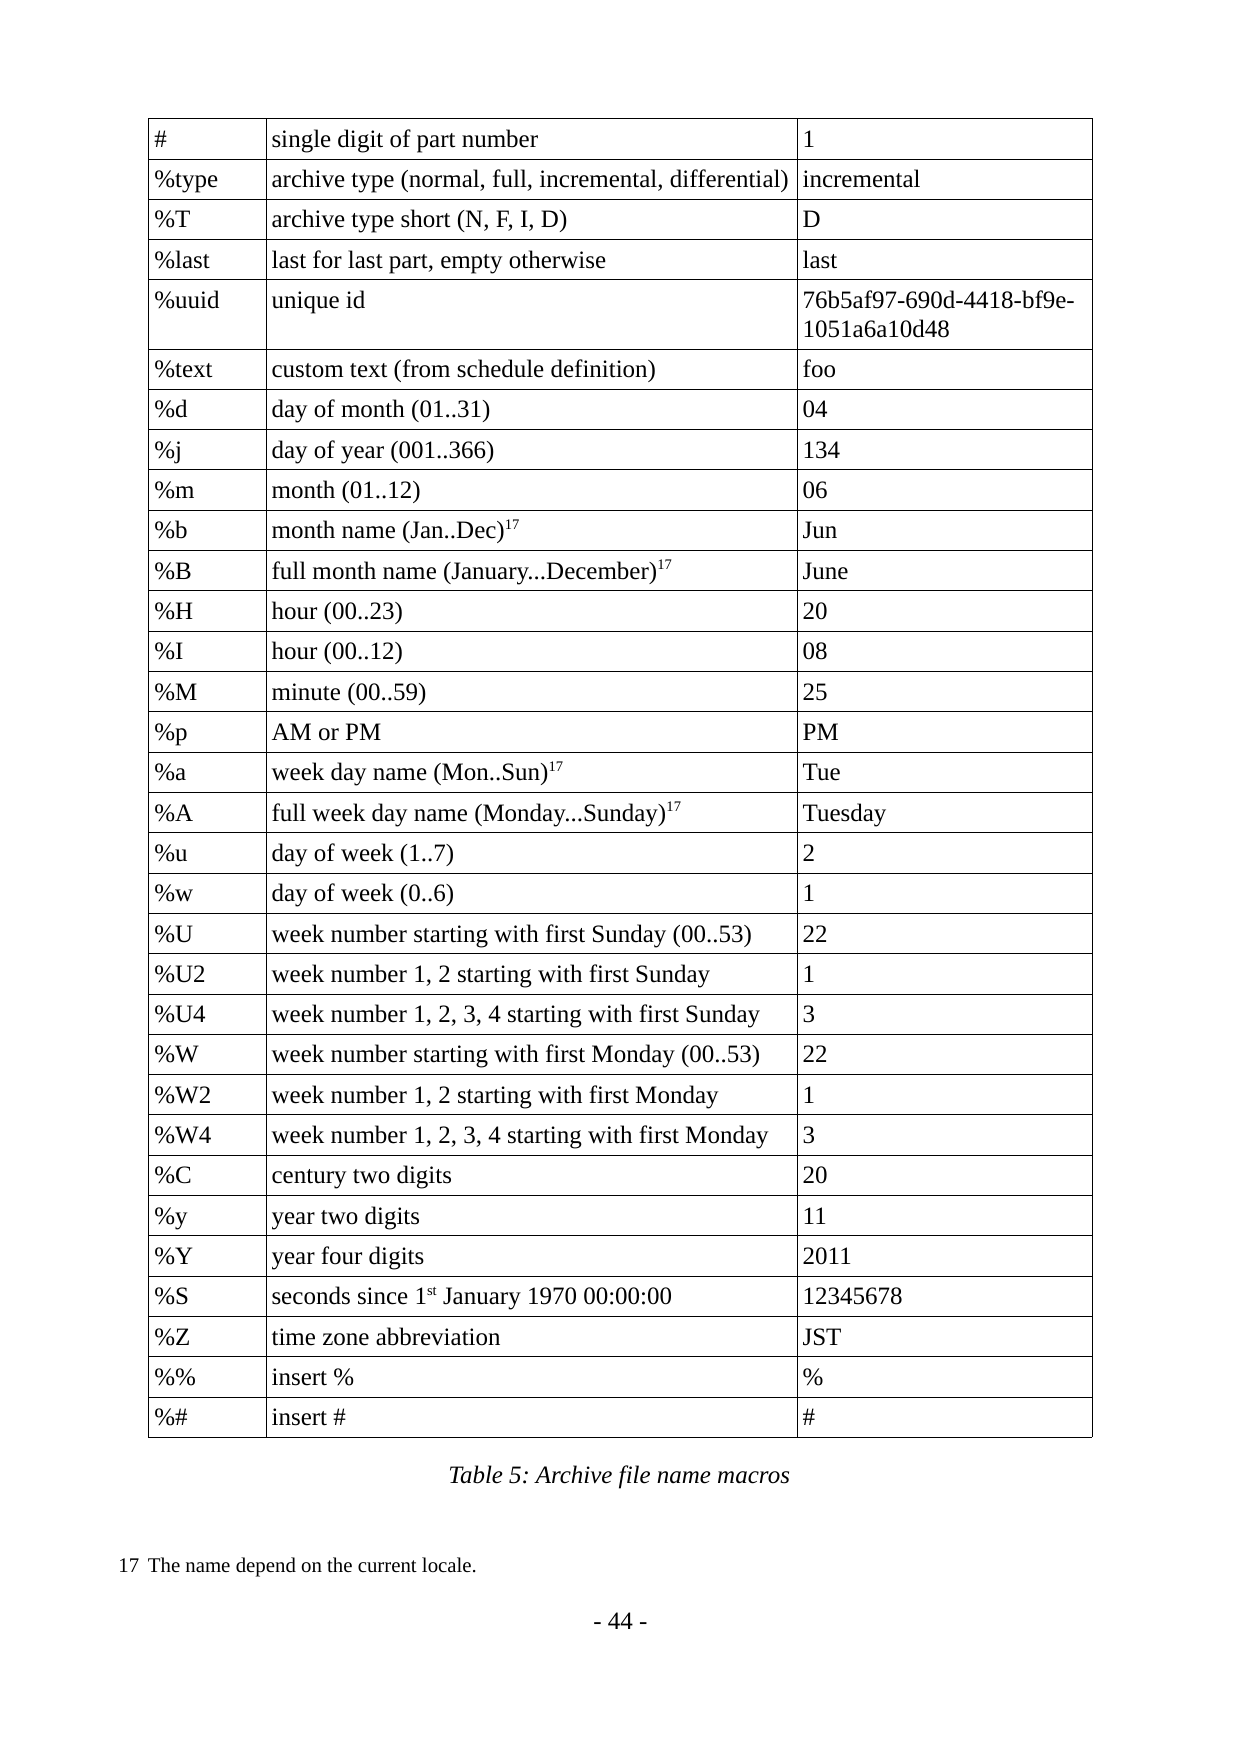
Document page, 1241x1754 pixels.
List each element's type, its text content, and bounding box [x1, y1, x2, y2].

table_cell Jun [798, 511, 1092, 550]
table_cell %W [149, 1035, 266, 1074]
table_cell 3 [798, 995, 1092, 1034]
table_cell hour (00..23) [267, 591, 797, 631]
table_cell incremental [798, 160, 1092, 199]
table_cell %% [149, 1357, 266, 1397]
table_cell 134 [798, 430, 1092, 469]
table_cell day of week (0..6) [267, 874, 797, 913]
table_cell %U4 [149, 995, 266, 1034]
table_cell 08 [798, 632, 1092, 671]
table_cell week number 1, 2, 3, 4 starting with first Sunday [267, 995, 797, 1034]
table_cell JST [798, 1317, 1092, 1356]
table_cell %uuid [149, 280, 266, 348]
table_cell 22 [798, 914, 1092, 953]
table_cell month name (Jan..Dec) [267, 511, 797, 550]
table_cell week number 1, 2 starting with first Monday [267, 1075, 797, 1114]
table_cell insert # [267, 1398, 797, 1437]
table_cell week number 1, 2 starting with first Sunday [267, 954, 797, 993]
table_cell day of month (01..31) [267, 390, 797, 429]
table_cell last [798, 240, 1092, 279]
table_cell 22 [798, 1035, 1092, 1074]
table_cell 76b5af97-690d-4418-bf9e-1051a6a10d48 [798, 280, 1092, 348]
table_cell year four digits [267, 1236, 797, 1276]
table_cell 2011 [798, 1236, 1092, 1276]
table_cell week day name (Mon..Sun)17 [267, 753, 797, 792]
table_cell %I [149, 632, 266, 671]
table_cell %j [149, 430, 266, 469]
table_cell 11 [798, 1196, 1092, 1235]
table_cell foo [798, 350, 1092, 389]
table_cell %w [149, 874, 266, 913]
table_cell 20 [798, 591, 1092, 631]
table_cell 12345678 [798, 1277, 1092, 1316]
table_cell %text [149, 350, 266, 389]
table_cell %B [149, 551, 266, 590]
text Table 5: Archive file name macros [118, 1461, 1122, 1489]
table_cell %d [149, 390, 266, 429]
table_cell full week day name (Monday...Sunday)17 [267, 793, 797, 832]
table_cell 1 [798, 1075, 1092, 1114]
table_cell day of year (001..366) [267, 430, 797, 469]
table_cell %C [149, 1156, 266, 1195]
table_cell June [798, 551, 1092, 590]
table_cell 04 [798, 390, 1092, 429]
table_cell 20 [798, 1156, 1092, 1195]
table_cell %Y [149, 1236, 266, 1276]
table_cell AM or PM [267, 712, 797, 752]
table_cell 06 [798, 470, 1092, 510]
table_cell %b [149, 511, 266, 550]
table_cell %p [149, 712, 266, 752]
table_cell %y [149, 1196, 266, 1235]
table_cell 1 [798, 954, 1092, 993]
table_cell 3 [798, 1115, 1092, 1155]
table_cell 1 [798, 874, 1092, 913]
table_cell full month name (January...December)17 [267, 551, 797, 590]
table_cell hour (00..12) [267, 632, 797, 671]
table_cell insert % [267, 1357, 797, 1397]
table_cell %W4 [149, 1115, 266, 1155]
table_cell % [798, 1357, 1092, 1397]
table_cell %T [149, 200, 266, 239]
table_cell %M [149, 672, 266, 711]
table_cell %U [149, 914, 266, 953]
table_cell 2 [798, 833, 1092, 872]
table_cell %U2 [149, 954, 266, 993]
table_cell seconds since 1st January 1970 00:00:00 [267, 1277, 797, 1316]
table_cell %A [149, 793, 266, 832]
table_cell %Z [149, 1317, 266, 1356]
table_cell week number 1, 2, 3, 4 starting with first Monday [267, 1115, 797, 1155]
table_cell archive type (normal, full, incremental, differential) [267, 160, 797, 199]
table_cell 25 [798, 672, 1092, 711]
table_cell %a [149, 753, 266, 792]
table_cell Tue [798, 753, 1092, 792]
table_cell time zone abbreviation [267, 1317, 797, 1356]
table_cell %u [149, 833, 266, 872]
table_cell custom text (from schedule definition) [267, 350, 797, 389]
table_cell unique id [267, 280, 797, 348]
table_cell D [798, 200, 1092, 239]
table_cell %# [149, 1398, 266, 1437]
table_cell %last [149, 240, 266, 279]
table_cell week number starting with first Sunday (00..53) [267, 914, 797, 953]
table_cell single digit of part number [267, 119, 797, 158]
table_cell archive type short (N, F, I, D) [267, 200, 797, 239]
table_cell day of week (1..7) [267, 833, 797, 872]
table_cell PM [798, 712, 1092, 752]
table_cell last for last part, empty otherwise [267, 240, 797, 279]
table_cell %H [149, 591, 266, 631]
table_cell # [149, 119, 266, 158]
table_cell %type [149, 160, 266, 199]
table_cell month (01..12) [267, 470, 797, 510]
table_cell %S [149, 1277, 266, 1316]
table_cell %m [149, 470, 266, 510]
table_cell year two digits [267, 1196, 797, 1235]
table_cell week number starting with first Monday (00..53) [267, 1035, 797, 1074]
table_cell 1 [798, 119, 1092, 158]
table_cell # [798, 1398, 1092, 1437]
table_cell century two digits [267, 1156, 797, 1195]
table_cell %W2 [149, 1075, 266, 1114]
table_cell Tuesday [798, 793, 1092, 832]
table_cell minute (00..59) [267, 672, 797, 711]
